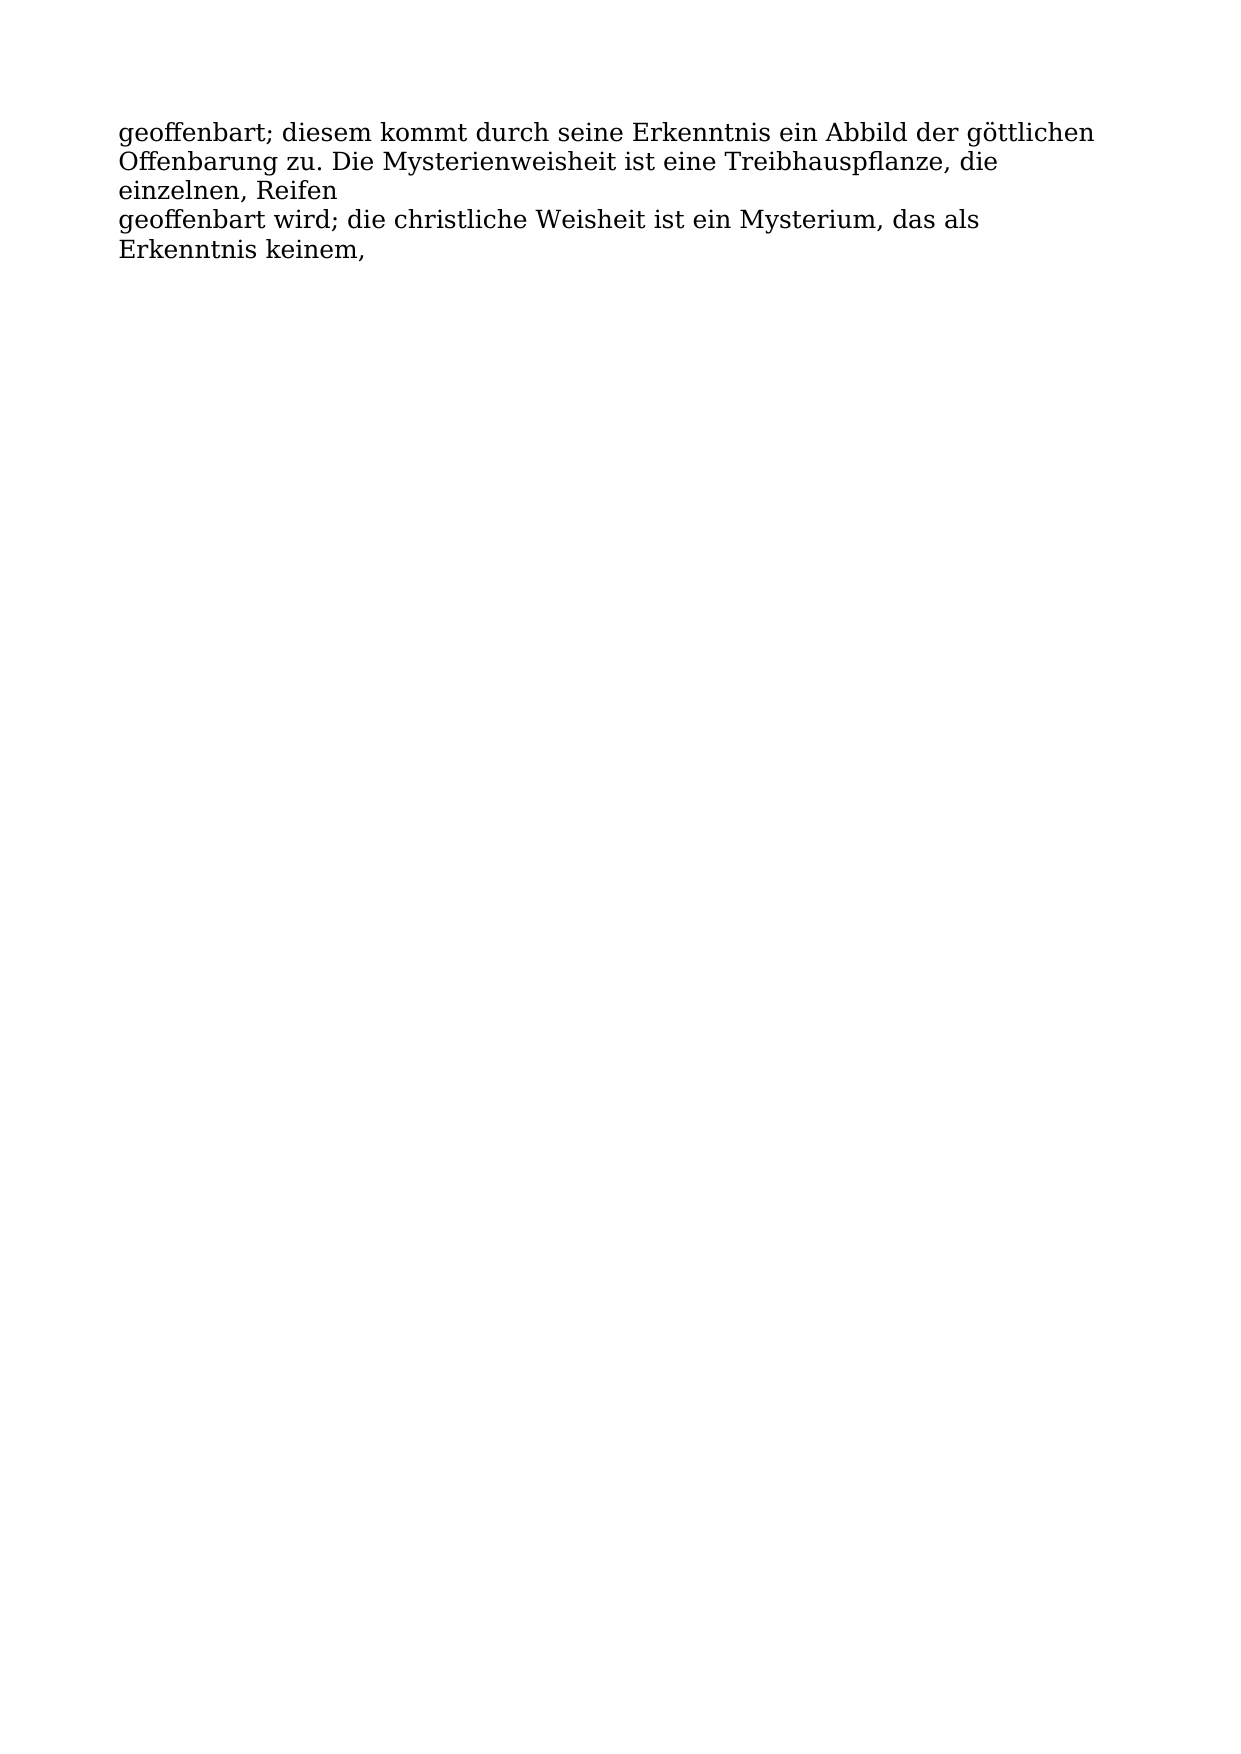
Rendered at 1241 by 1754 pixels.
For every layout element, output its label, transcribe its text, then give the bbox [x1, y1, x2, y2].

text geoffenbart wird; die christliche Weisheit ist ein Mysterium, das als Erkenntnis keinem, [118, 206, 1122, 264]
text Offenbarung zu. Die Mysterienweisheit ist eine Treibhauspflanze, die einzelnen, Reifen [118, 147, 1122, 206]
text geoffenbart; diesem kommt durch seine Erkenntnis ein Abbild der göttlichen [118, 118, 1122, 147]
